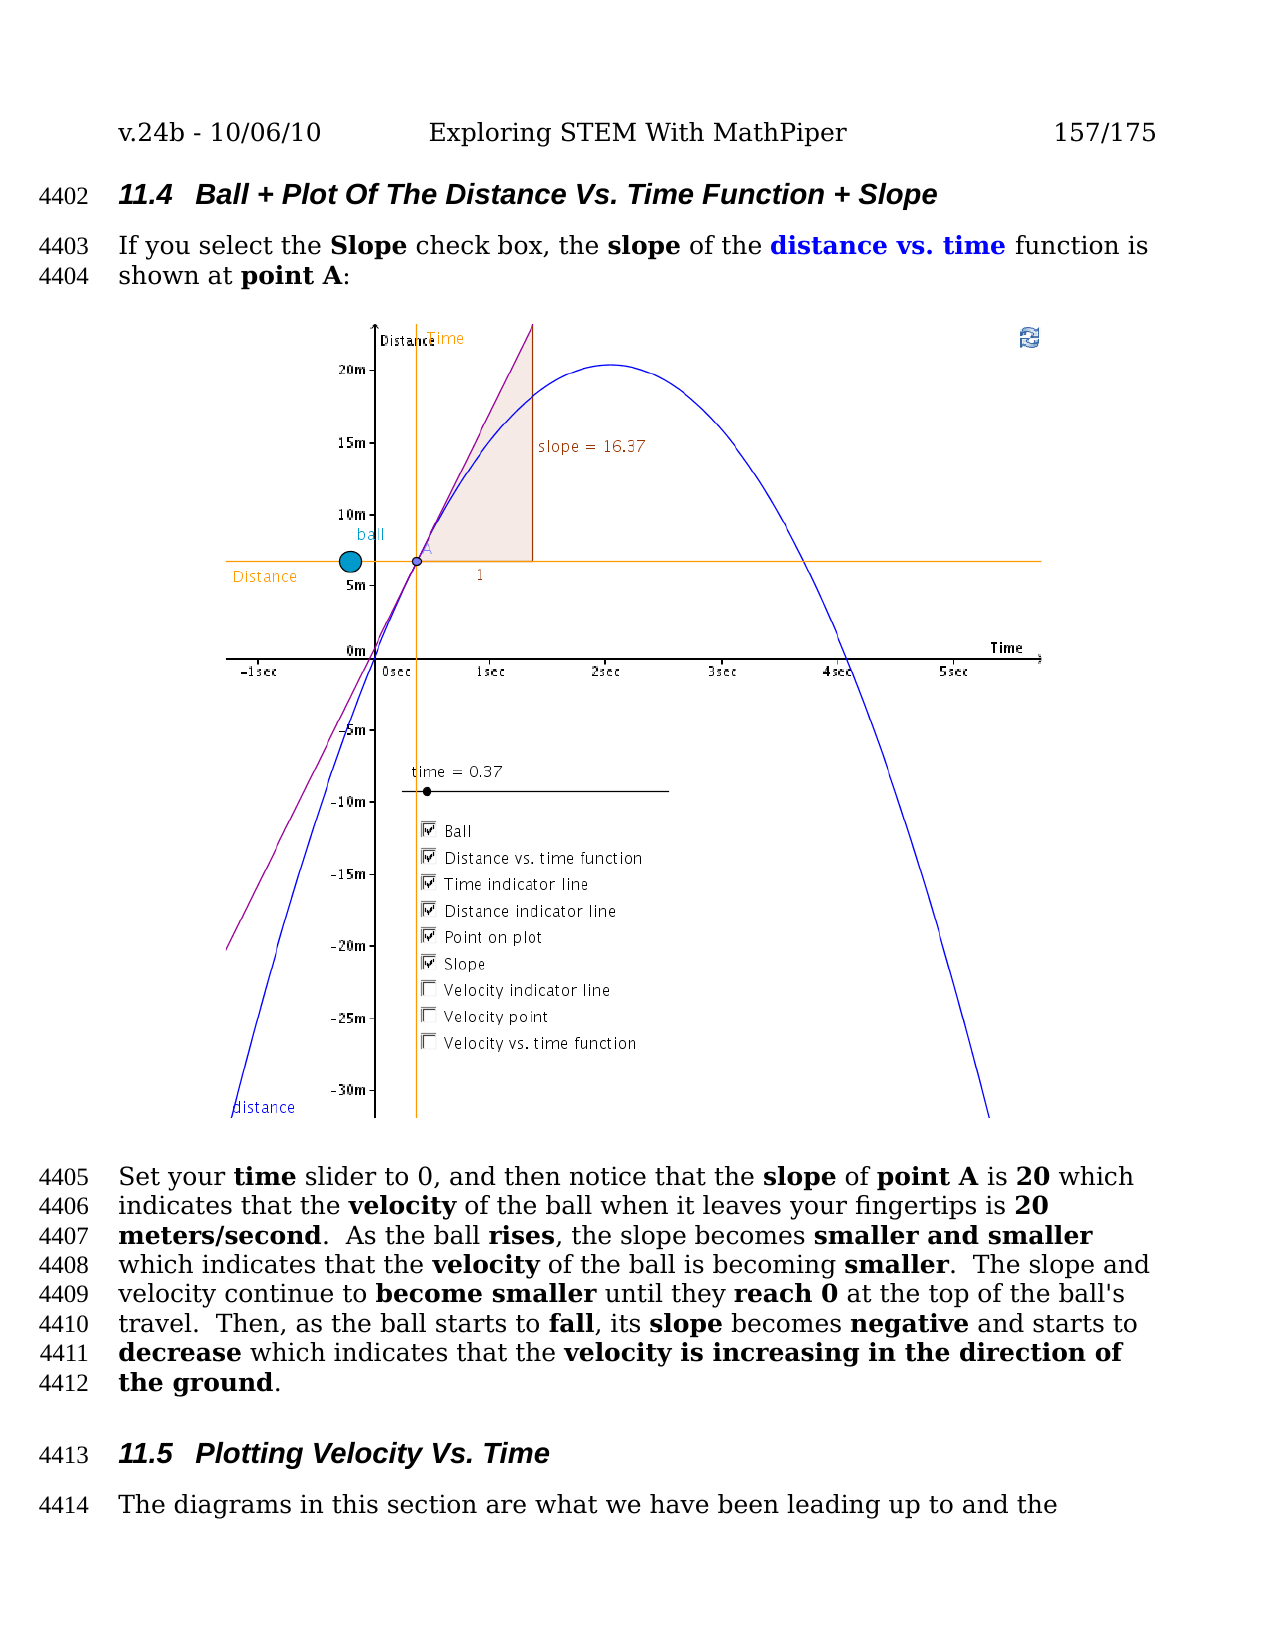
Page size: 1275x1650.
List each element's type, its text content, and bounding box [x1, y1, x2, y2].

text The diagrams in this section are what we have been leading up to and the [118, 1490, 1157, 1519]
subtitle Plotting Velocity Vs. Time [118, 1436, 1157, 1469]
text Set your time slider to 0, and then notice that the slope of point A is 20 which indicates that the velocity of the ball when it leaves your fingertips is 20 meters/second. As the ball rises, the slope becomes smaller and smaller which indicates that the velocity of the ball is becoming smaller. The slope and velocity continue to become smaller until they reach 0 at the top of the ball's travel. Then, as the ball starts to fall, its slope becomes negative and starts to decrease which indicates that the velocity is increasing in the direction of the ground. [118, 1162, 1157, 1397]
subtitle Ball + Plot Of The Distance Vs. Time Function + Slope [118, 177, 1157, 210]
text If you select the Slope check box, the slope of the distance vs. time function is shown at point A: [118, 231, 1157, 290]
picture [225, 324, 1042, 1118]
